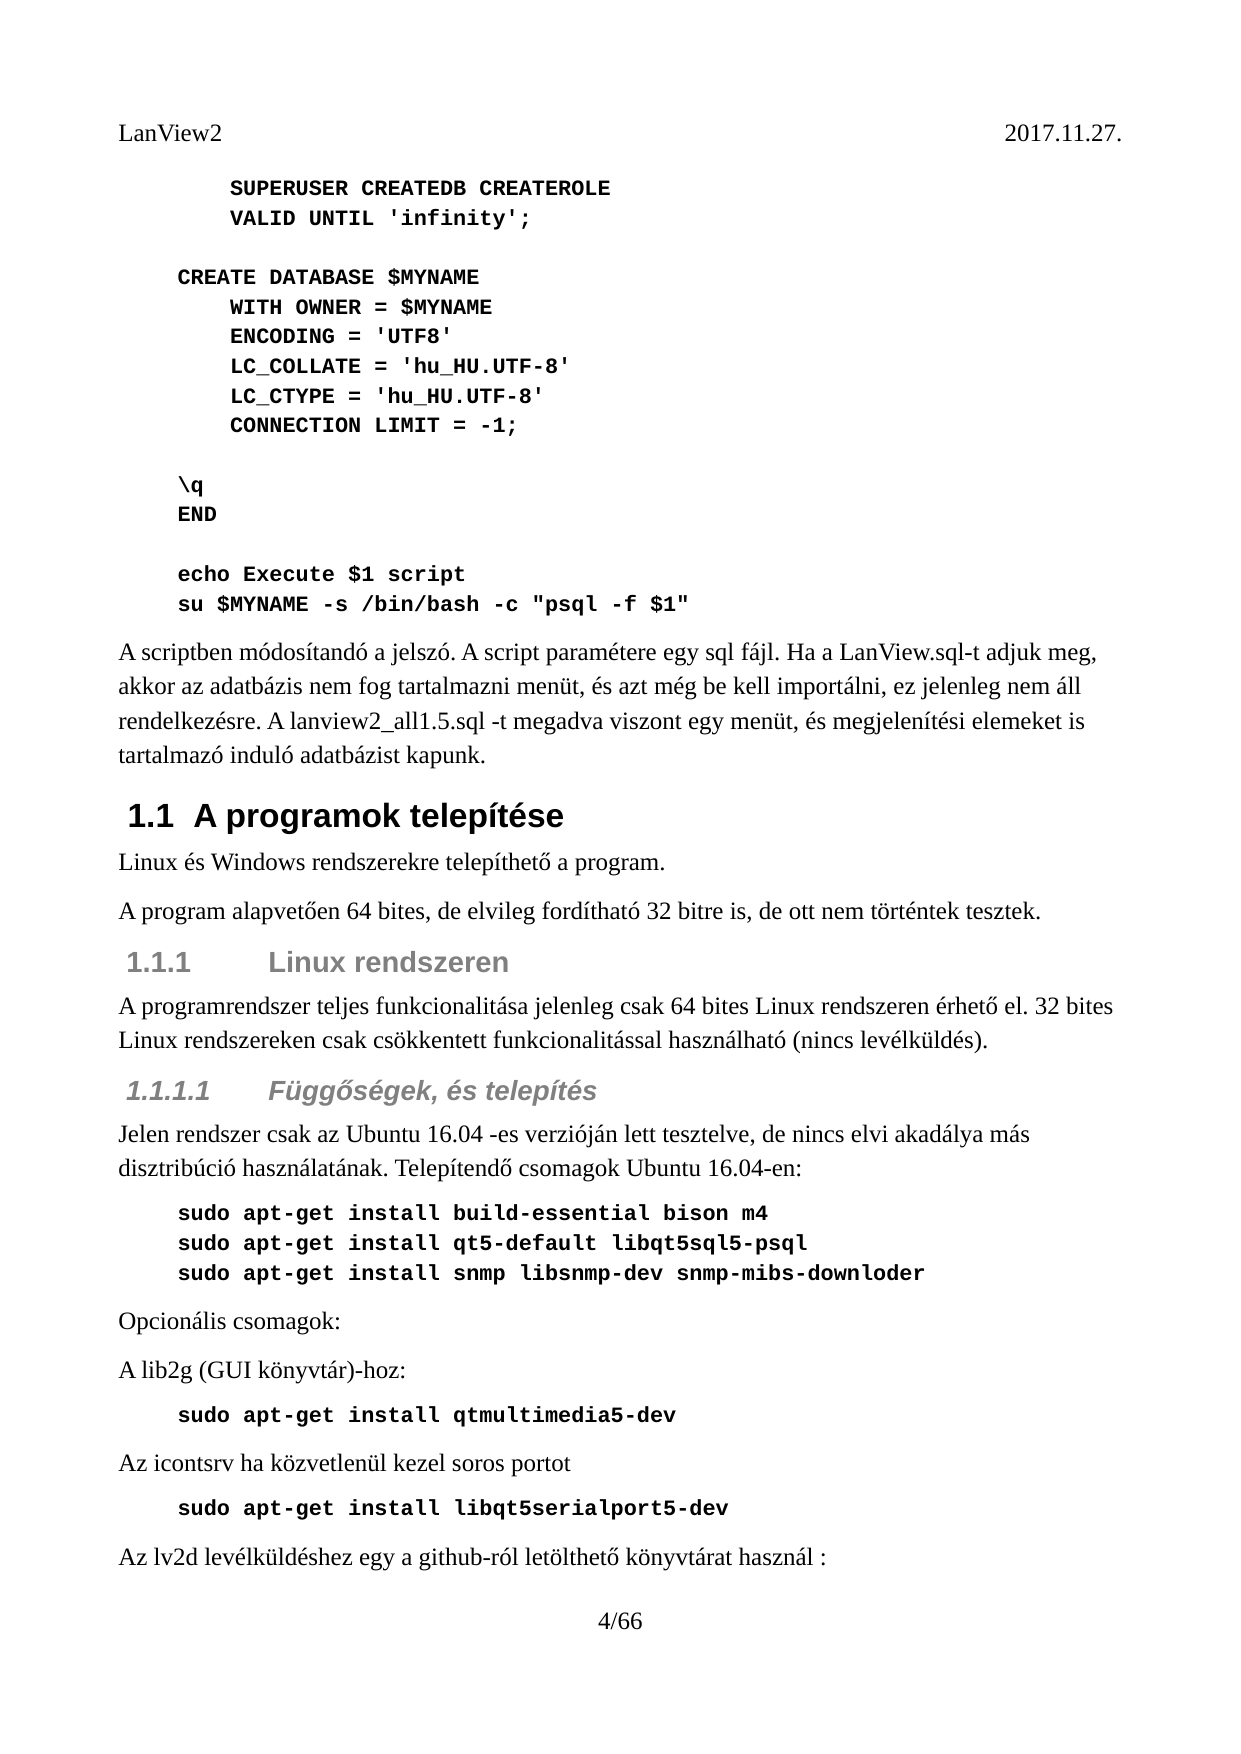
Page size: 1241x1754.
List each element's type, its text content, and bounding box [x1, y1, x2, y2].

text Az lv2d levélküldéshez egy a github-ról letölthető könyvtárat használ : [118, 1542, 1122, 1571]
text A scriptben módosítandó a jelszó. A script paramétere egy sql fájl. Ha a LanView.sql-t adjuk meg, akkor az adatbázis nem fog tartalmazni menüt, és azt még be kell importálni, ez jelenleg nem áll rendelkezésre. A lanview2_all1.5.sql -t megadva viszont egy menüt, és megjelenítési elemeket is tartalmazó induló adatbázist kapunk. [118, 637, 1122, 769]
text SUPERUSER CREATEDB CREATEROLE VALID UNTIL 'infinity'; CREATE DATABASE $MYNAME WITH OWNER = $MYNAME ENCODING = 'UTF8' LC_COLLATE = 'hu_HU.UTF-8' LC_CTYPE = 'hu_HU.UTF-8' CONNECTION LIMIT = -1; \q END echo Execute $1 script su $MYNAME -s /bin/bash -c "psql -f $1" [177, 177, 1122, 617]
text sudo apt-get install build-essential bison m4 sudo apt-get install qt5-default libqt5sql5-psql sudo apt-get install snmp libsnmp-dev snmp-mibs-downloder [177, 1202, 1122, 1287]
text A program alapvetően 64 bites, de elvileg fordítható 32 bitre is, de ott nem történtek tesztek. [118, 896, 1122, 925]
subtitle Függőségek, és telepítés [118, 1074, 1122, 1106]
subtitle Linux rendszeren [118, 945, 1122, 978]
text A programrendszer teljes funkcionalitása jelenleg csak 64 bites Linux rendszeren érhető el. 32 bites Linux rendszereken csak csökkentett funkcionalitással használható (nincs levélküldés). [118, 991, 1122, 1054]
text A lib2g (GUI könyvtár)-hoz: [118, 1355, 1122, 1384]
text Opcionális csomagok: [118, 1306, 1122, 1335]
text sudo apt-get install libqt5serialport5-dev [177, 1498, 1122, 1522]
text Az icontsrv ha közvetlenül kezel soros portot [118, 1448, 1122, 1477]
text Linux és Windows rendszerekre telepíthető a program. [118, 847, 1122, 876]
text Jelen rendszer csak az Ubuntu 16.04 -es verzióján lett tesztelve, de nincs elvi akadálya más disztribúció használatának. Telepítendő csomagok Ubuntu 16.04-en: [118, 1119, 1122, 1182]
subtitle A programok telepítése [118, 796, 1122, 834]
text sudo apt-get install qtmultimedia5-dev [177, 1404, 1122, 1429]
